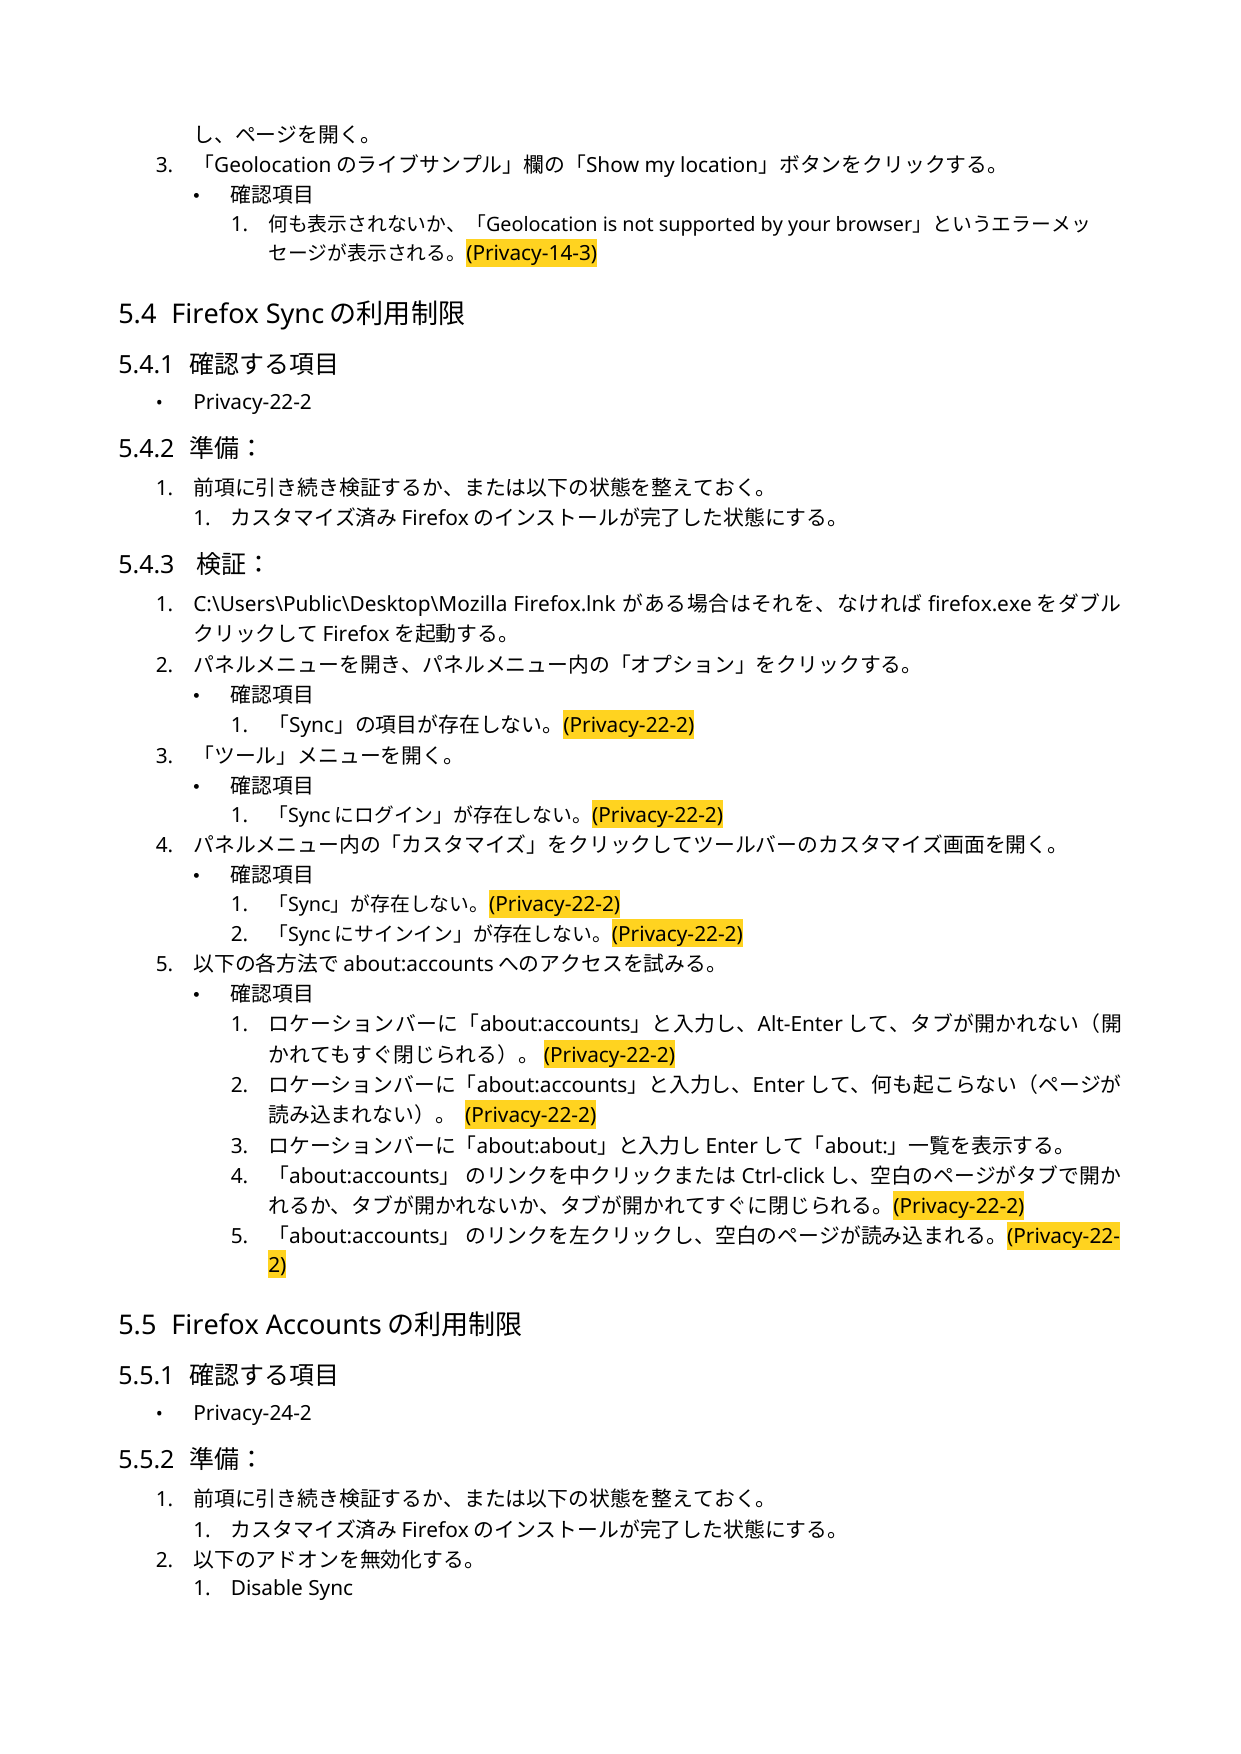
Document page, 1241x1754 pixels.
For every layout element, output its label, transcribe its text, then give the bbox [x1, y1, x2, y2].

subtitle Firefox Syncの利用制限 [118, 292, 1122, 331]
subtitle 準備： [118, 1440, 1122, 1476]
list ロケーションバーに「about:accounts」と入力し、Alt-Enterして、タブが開かれない（開かれてもすぐ閉じられる）。 (Privacy-22-2) [231, 1008, 1122, 1068]
list 「Sync」が存在しない。(Privacy-22-2) [231, 889, 1122, 918]
list 以下の各方法でabout:accountsへのアクセスを試みる。 [156, 947, 1122, 977]
list 確認項目 [193, 977, 1122, 1008]
list 何も表示されないか、「Geolocation is not supported by your browser」というエラーメッセージが表示される。(Privacy-14-3) [231, 209, 1122, 267]
list ロケーションバーに「about:accounts」と入力し、Enterして、何も起こらない（ページが読み込まれない）。 (Privacy-22-2) [231, 1068, 1122, 1129]
list 「about:accounts」 のリンクを左クリックし、空白のページが読み込まれる。(Privacy-22-2) [231, 1220, 1122, 1278]
list 確認項目 [193, 179, 1122, 209]
subtitle Firefox Accountsの利用制限 [118, 1303, 1122, 1343]
list 前項に引き続き検証するか、または以下の状態を整えておく。 [156, 471, 1122, 501]
list Privacy-24-2 [156, 1398, 1122, 1427]
list 「Geolocationのライブサンプル」欄の「Show my location」ボタンをクリックする。 [156, 148, 1122, 179]
list 確認項目 [193, 678, 1122, 708]
list 「ツール」メニューを開く。 [156, 739, 1122, 769]
list 「about:accounts」 のリンクを中クリックまたはCtrl-clickし、空白のページがタブで開かれるか、タブが開かれないか、タブが開かれてすぐに閉じられる。(Privacy-22-2) [231, 1159, 1122, 1220]
list 「Sync」の項目が存在しない。(Privacy-22-2) [231, 708, 1122, 739]
list カスタマイズ済みFirefoxのインストールが完了した状態にする。 [193, 1513, 1122, 1543]
list 確認項目 [193, 859, 1122, 889]
list 確認項目 [193, 769, 1122, 799]
list し、ページを開く。 [156, 118, 1122, 148]
subtitle 確認する項目 [118, 1356, 1122, 1392]
subtitle 検証： [118, 545, 1122, 581]
list C:\Users\Public\Desktop\Mozilla Firefox.lnk がある場合はそれを、なければfirefox.exeをダブルクリックしてFirefoxを起動する。 [156, 587, 1122, 648]
list Disable Sync [193, 1573, 1122, 1602]
list ロケーションバーに「about:about」と入力しEnterして「about:」一覧を表示する。 [231, 1129, 1122, 1159]
list Privacy-22-2 [156, 387, 1122, 415]
list 以下のアドオンを無効化する。 [156, 1543, 1122, 1573]
subtitle 確認する項目 [118, 344, 1122, 380]
list カスタマイズ済みFirefoxのインストールが完了した状態にする。 [193, 501, 1122, 532]
list パネルメニューを開き、パネルメニュー内の「オプション」をクリックする。 [156, 648, 1122, 678]
list 前項に引き続き検証するか、または以下の状態を整えておく。 [156, 1483, 1122, 1513]
list 「Syncにサインイン」が存在しない。(Privacy-22-2) [231, 918, 1122, 947]
list パネルメニュー内の「カスタマイズ」をクリックしてツールバーのカスタマイズ画面を開く。 [156, 828, 1122, 859]
subtitle 準備： [118, 428, 1122, 464]
list 「Syncにログイン」が存在しない。(Privacy-22-2) [231, 799, 1122, 828]
